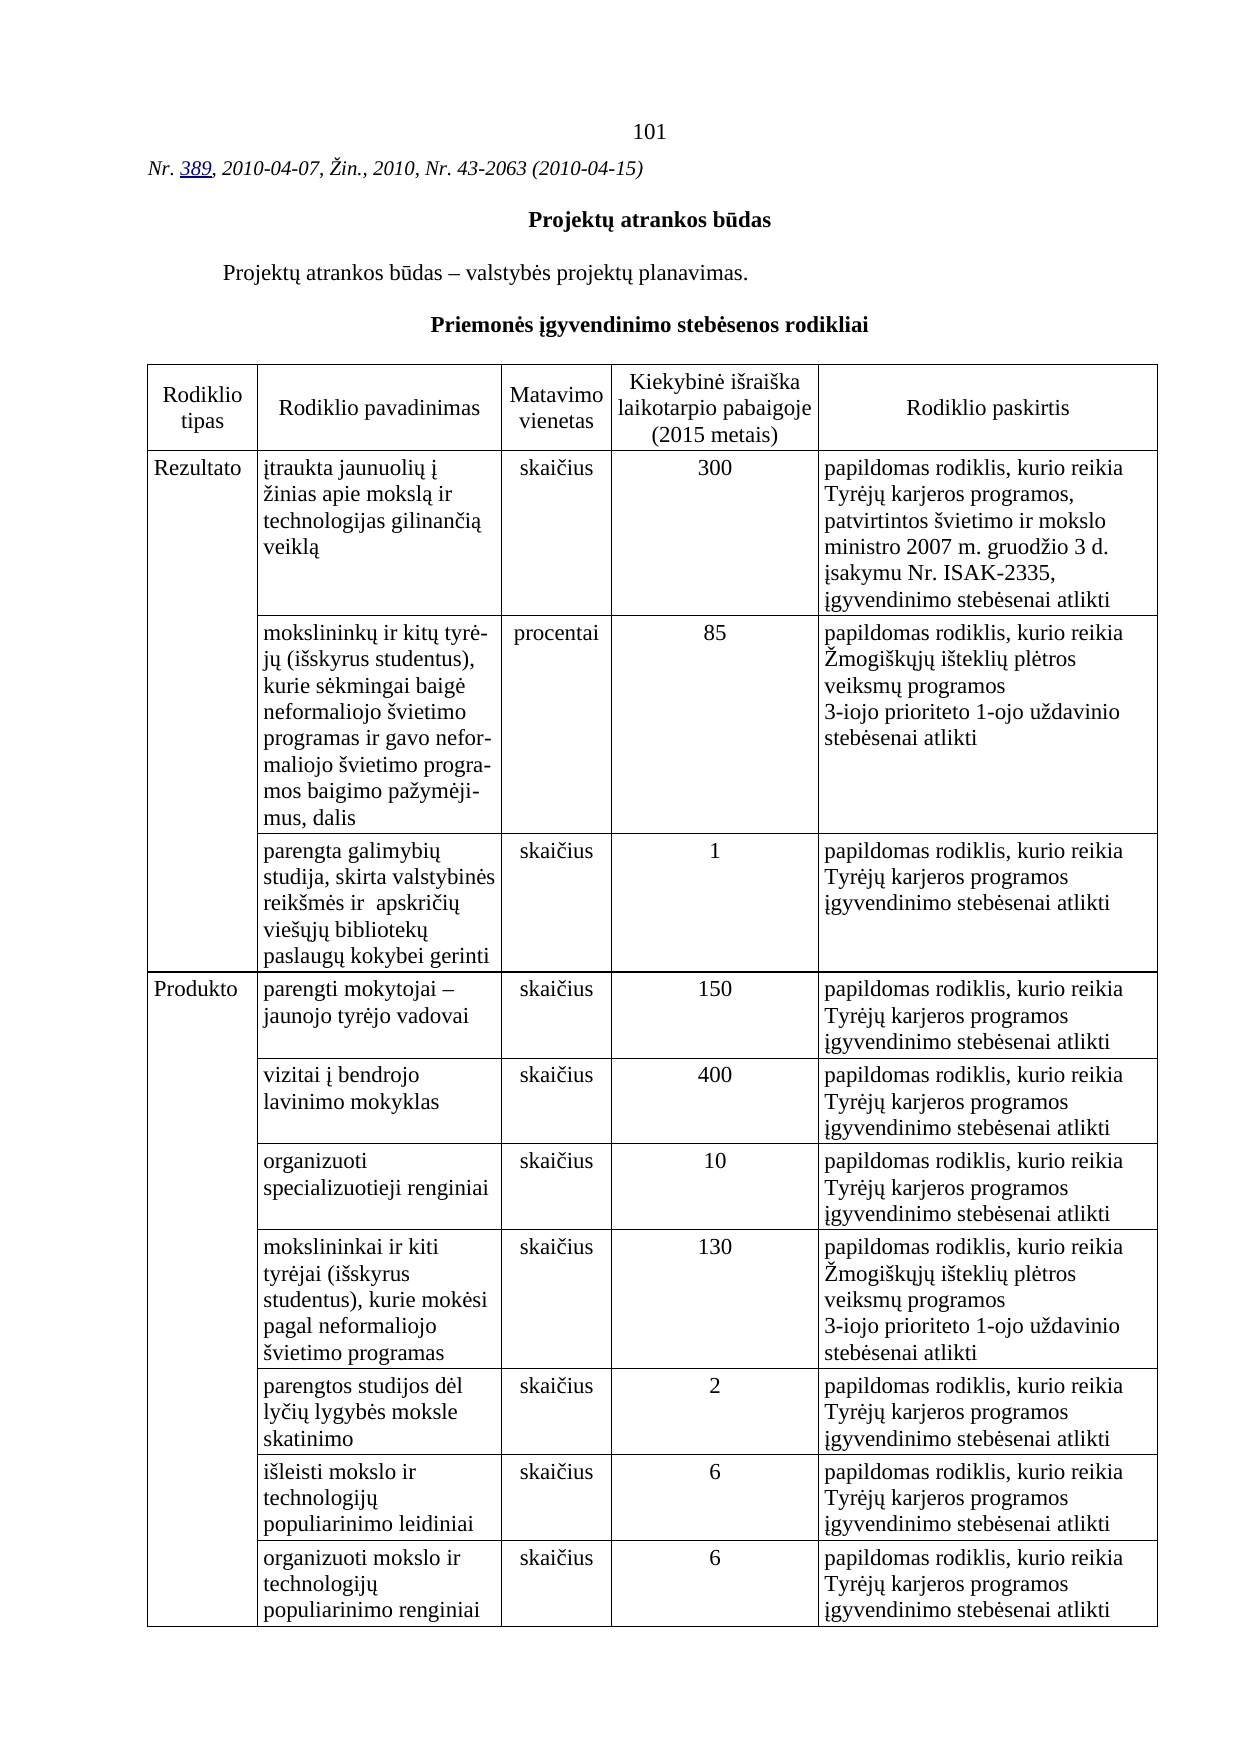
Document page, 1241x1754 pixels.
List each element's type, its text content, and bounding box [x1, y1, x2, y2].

table_cell papildomas rodiklis, kurio reikia Tyrėjų karjeros programos įgyvendinimo stebėsenai atlikti [819, 1059, 1157, 1143]
text Projektų atrankos būdas [148, 206, 1152, 232]
table_cell mokslininkų ir kitų tyrė­jų (išskyrus studentus), kurie sėkmingai baigė neformaliojo švietimo programas ir gavo nefor­maliojo švietimo progra­mos baigimo pažymėji­mus, dalis [258, 616, 501, 833]
table_cell mokslininkai ir kiti tyrėjai (išskyrus studentus), kurie mokėsi pagal neformaliojo švietimo programas [258, 1230, 501, 1368]
table_cell išleisti mokslo ir technologijų populiarinimo leidiniai [258, 1455, 501, 1540]
table_cell parengti mokytojai – jaunojo tyrėjo vadovai [258, 973, 501, 1057]
table_header Kiekybinė išraiška laikotarpio pabaigoje (2015 metais) [612, 365, 818, 450]
table_cell papildomas rodiklis, kurio reikia Tyrėjų karjeros programos įgyvendinimo stebėsenai atlikti [819, 1541, 1157, 1626]
table_cell skaičius [502, 1230, 611, 1368]
table_header Rodiklio paskirtis [819, 365, 1157, 450]
table_cell organizuoti specializuotieji renginiai [258, 1144, 501, 1229]
table_cell parengta galimybių studija, skirta valstybinės reikšmės ir apskričių viešųjų bibliotekų paslaugų kokybei gerinti [258, 834, 501, 971]
table_cell papildomas rodiklis, kurio reikia Tyrėjų karjeros progra­mos, patvirtintos švietimo ir mokslo ministro 2007 m. gruodžio 3 d. įsakymu Nr. ISAK-2335, įgyvendini­mo stebėsenai atlikti [819, 451, 1157, 615]
table_cell skaičius [502, 451, 611, 615]
text Priemonės įgyvendinimo stebėsenos rodikliai [148, 311, 1152, 338]
table_cell skaičius [502, 1369, 611, 1454]
table_cell skaičius [502, 1455, 611, 1540]
table_header Rodiklio tipas [148, 365, 257, 450]
table_cell įtraukta jaunuolių į žinias apie mokslą ir technologijas gilinančią veiklą [258, 451, 501, 615]
table_cell 10 [612, 1144, 818, 1229]
table_cell vizitai į bendrojo lavinimo mokyklas [258, 1059, 501, 1143]
table_cell 85 [612, 616, 818, 833]
table_cell skaičius [502, 1144, 611, 1229]
table_cell papildomas rodiklis, kurio reikia Tyrėjų karjeros programos įgyvendinimo stebėsenai atlikti [819, 834, 1157, 971]
table_cell organizuoti mokslo ir technologijų populiarinimo renginiai [258, 1541, 501, 1626]
table_cell papildomas rodiklis, kurio reikia Tyrėjų karjeros programos įgyvendinimo stebėsenai atlikti [819, 1455, 1157, 1540]
table_cell 150 [612, 973, 818, 1057]
table_cell skaičius [502, 834, 611, 971]
table_cell Produkto [148, 973, 257, 1626]
table_cell skaičius [502, 973, 611, 1057]
table_cell papildomas rodiklis, kurio reikia Žmogiškųjų išteklių plėtros veiksmų programos 3-iojo prioriteto 1-ojo uždavinio stebėsenai atlikti [819, 1230, 1157, 1368]
table_header Matavimo vienetas [502, 365, 611, 450]
table_cell procentai [502, 616, 611, 833]
table_cell 6 [612, 1541, 818, 1626]
table_cell parengtos studijos dėl lyčių lygybės moksle skatinimo [258, 1369, 501, 1454]
table_cell papildomas rodiklis, kurio reikia Tyrėjų karjeros programos įgyvendinimo stebėsenai atlikti [819, 1144, 1157, 1229]
table_cell 400 [612, 1059, 818, 1143]
table_cell 2 [612, 1369, 818, 1454]
table_cell Rezultato [148, 451, 257, 971]
table_cell skaičius [502, 1541, 611, 1626]
table_cell papildomas rodiklis, kurio reikia Tyrėjų karjeros programos įgyvendinimo stebėsenai atlikti [819, 1369, 1157, 1454]
table_cell 6 [612, 1455, 818, 1540]
table_cell skaičius [502, 1059, 611, 1143]
table_cell 300 [612, 451, 818, 615]
table_header Rodiklio pavadinimas [258, 365, 501, 450]
text Projektų atrankos būdas – valstybės projektų planavimas. [148, 259, 1152, 285]
table_cell 1 [612, 834, 818, 971]
text Nr. 389, 2010-04-07, Žin., 2010, Nr. 43-2063 (2010-04-15) [148, 156, 1152, 180]
table_cell papildomas rodiklis, kurio reikia Tyrėjų karjeros programos įgyvendinimo stebėsenai atlikti [819, 973, 1157, 1057]
table_cell papildomas rodiklis, kurio reikia Žmogiškųjų išteklių plėtros veiksmų programos 3-iojo prioriteto 1-ojo uždavinio stebėsenai atlikti [819, 616, 1157, 833]
table_cell 130 [612, 1230, 818, 1368]
